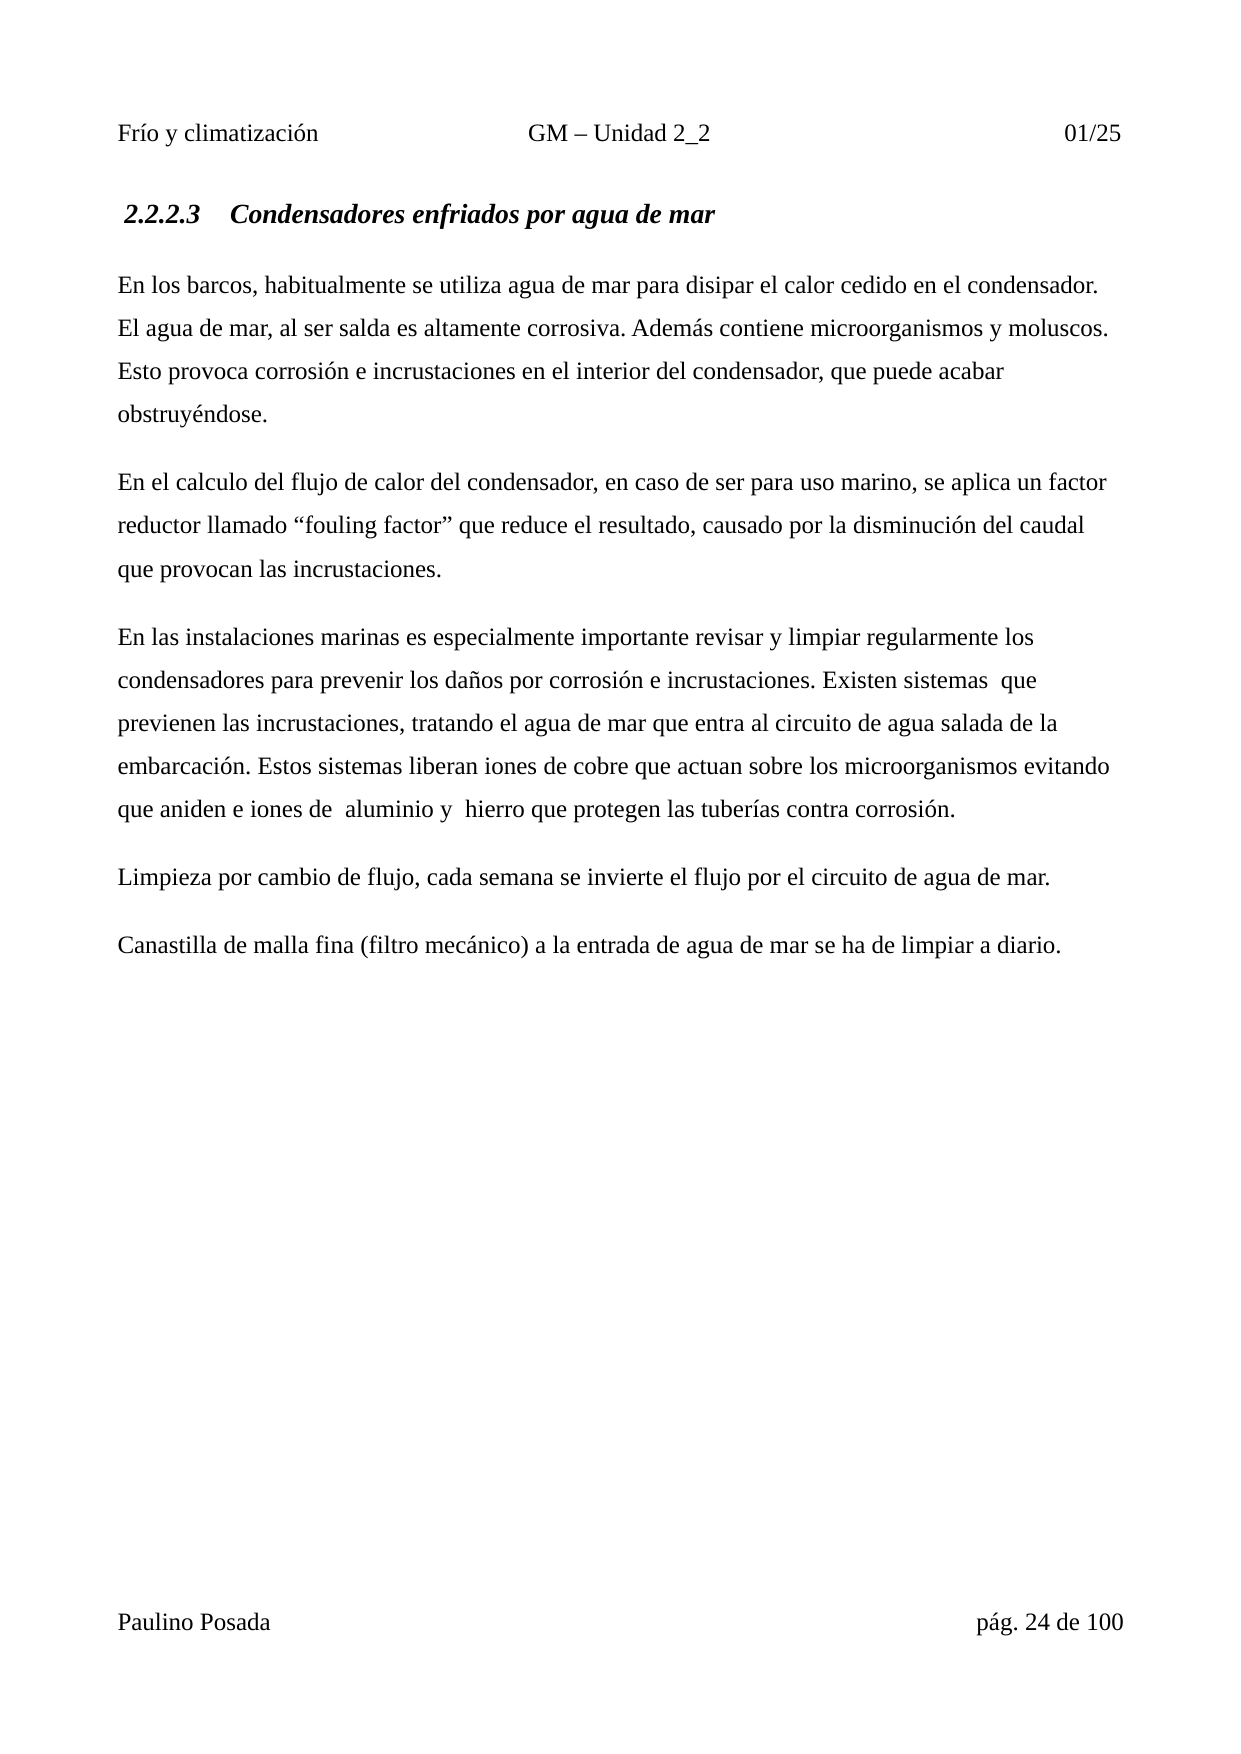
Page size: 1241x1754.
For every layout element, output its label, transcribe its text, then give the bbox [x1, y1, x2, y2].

text Limpieza por cambio de flujo, cada semana se invierte el flujo por el circuito de agua de mar. [117, 862, 1123, 891]
text Canastilla de malla fina (filtro mecánico) a la entrada de agua de mar se ha de limpiar a diario. [117, 931, 1123, 959]
subtitle Condensadores enfriados por agua de mar [117, 197, 1123, 229]
text En los barcos, habitualmente se utiliza agua de mar para disipar el calor cedido en el condensador. El agua de mar, al ser salda es altamente corrosiva. Además contiene microorganismos y moluscos. Esto provoca corrosión e incrustaciones en el interior del condensador, que puede acabar obstruyéndose. [117, 270, 1123, 428]
text En el calculo del flujo de calor del condensador, en caso de ser para uso marino, se aplica un factor reductor llamado “fouling factor” que reduce el resultado, causado por la disminución del caudal que provocan las incrustaciones. [117, 467, 1123, 582]
text En las instalaciones marinas es especialmente importante revisar y limpiar regularmente los condensadores para prevenir los daños por corrosión e incrustaciones. Existen sistemas que previenen las incrustaciones, tratando el agua de mar que entra al circuito de agua salada de la embarcación. Estos sistemas liberan iones de cobre que actuan sobre los microorganismos evitando que aniden e iones de aluminio y hierro que protegen las tuberías contra corrosión. [117, 622, 1123, 823]
